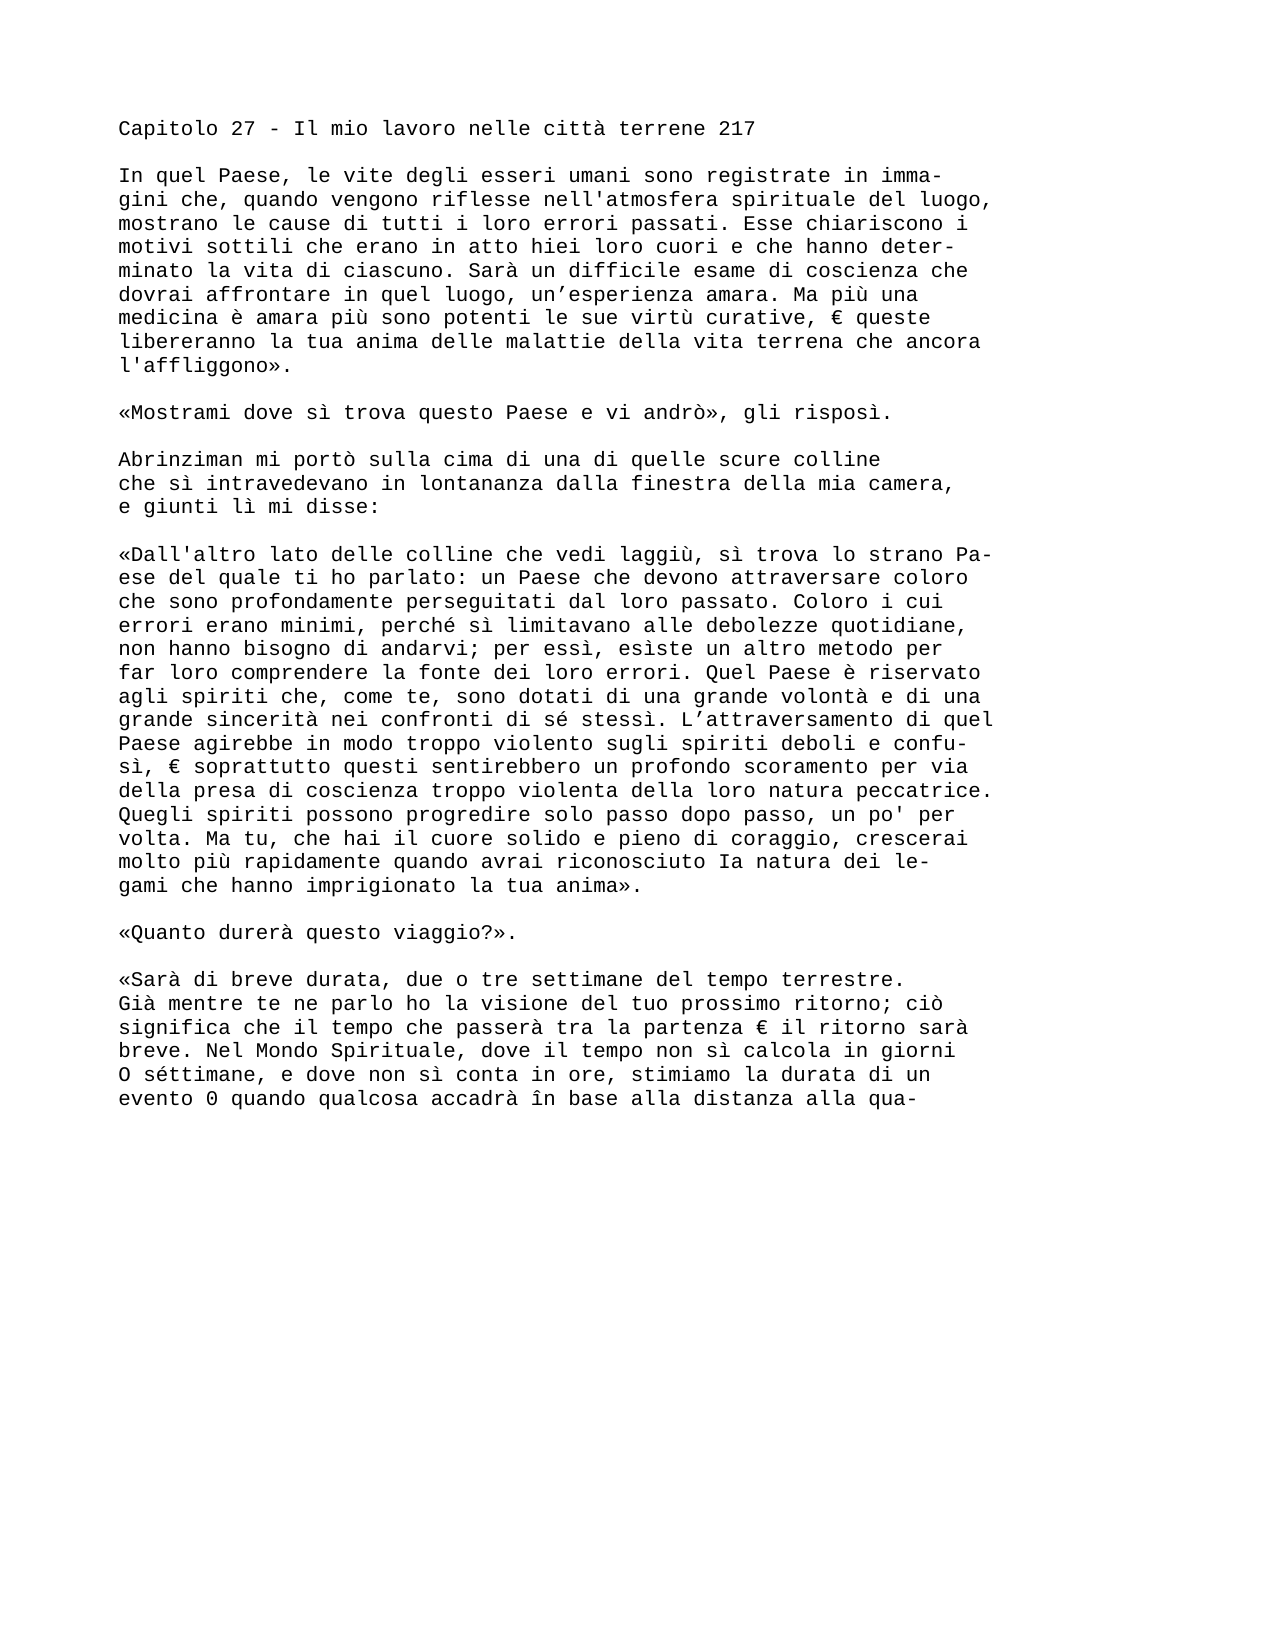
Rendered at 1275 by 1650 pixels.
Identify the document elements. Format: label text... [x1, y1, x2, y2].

text dovrai affrontare in quel luogo, un’esperienza amara. Ma più una [118, 284, 1157, 307]
text mostrano le cause di tutti i loro errori passati. Esse chiariscono i [118, 213, 1157, 236]
text agli spiriti che, come te, sono dotati di una grande volontà e di una [118, 686, 1157, 709]
text evento 0 quando qualcosa accadrà în base alla distanza alla qua- [118, 1088, 1157, 1111]
text libereranno la tua anima delle malattie della vita terrena che ancora [118, 331, 1157, 354]
text della presa di coscienza troppo violenta della loro natura peccatrice. [118, 780, 1157, 804]
text motivi sottili che erano in atto hiei loro cuori e che hanno deter- [118, 236, 1157, 260]
text «Dall'altro lato delle colline che vedi laggiù, sì trova lo strano Pa- [118, 544, 1157, 567]
text gami che hanno imprigionato la tua anima». [118, 875, 1157, 898]
text e giunti lì mi disse: [118, 496, 1157, 520]
text «Quanto durerà questo viaggio?». [118, 922, 1157, 946]
text far loro comprendere la fonte dei loro errori. Quel Paese è riservato [118, 662, 1157, 686]
text significa che il tempo che passerà tra la partenza € il ritorno sarà [118, 1017, 1157, 1040]
text non hanno bisogno di andarvi; per essì, esìste un altro metodo per [118, 638, 1157, 662]
text molto più rapidamente quando avrai riconosciuto Ia natura dei le- [118, 851, 1157, 875]
text errori erano minimi, perché sì limitavano alle debolezze quotidiane, [118, 615, 1157, 638]
text che sono profondamente perseguitati dal loro passato. Coloro i cui [118, 591, 1157, 615]
text volta. Ma tu, che hai il cuore solido e pieno di coraggio, crescerai [118, 827, 1157, 851]
text «Mostrami dove sì trova questo Paese e vi andrò», gli risposì. [118, 402, 1157, 426]
text ese del quale ti ho parlato: un Paese che devono attraversare coloro [118, 567, 1157, 591]
text Paese agirebbe in modo troppo violento sugli spiriti deboli e confu- [118, 733, 1157, 757]
text medicina è amara più sono potenti le sue virtù curative, € queste [118, 307, 1157, 331]
text In quel Paese, le vite degli esseri umani sono registrate in imma- [118, 165, 1157, 189]
text Abrinziman mi portò sulla cima di una di quelle scure colline [118, 449, 1157, 473]
text gini che, quando vengono riflesse nell'atmosfera spirituale del luogo, [118, 189, 1157, 213]
text O séttimane, e dove non sì conta in ore, stimiamo la durata di un [118, 1064, 1157, 1088]
text Quegli spiriti possono progredire solo passo dopo passo, un po' per [118, 804, 1157, 827]
text che sì intravedevano in lontananza dalla finestra della mia camera, [118, 473, 1157, 496]
text breve. Nel Mondo Spirituale, dove il tempo non sì calcola in giorni [118, 1040, 1157, 1064]
text minato la vita di ciascuno. Sarà un difficile esame di coscienza che [118, 260, 1157, 284]
text Capitolo 27 - Il mio lavoro nelle città terrene 217 [118, 118, 1157, 142]
text «Sarà di breve durata, due o tre settimane del tempo terrestre. [118, 969, 1157, 993]
text sì, € soprattutto questi sentirebbero un profondo scoramento per via [118, 757, 1157, 780]
text grande sincerità nei confronti di sé stessì. L’attraversamento di quel [118, 709, 1157, 733]
text Già mentre te ne parlo ho la visione del tuo prossimo ritorno; ciò [118, 993, 1157, 1017]
text l'affliggono». [118, 354, 1157, 378]
